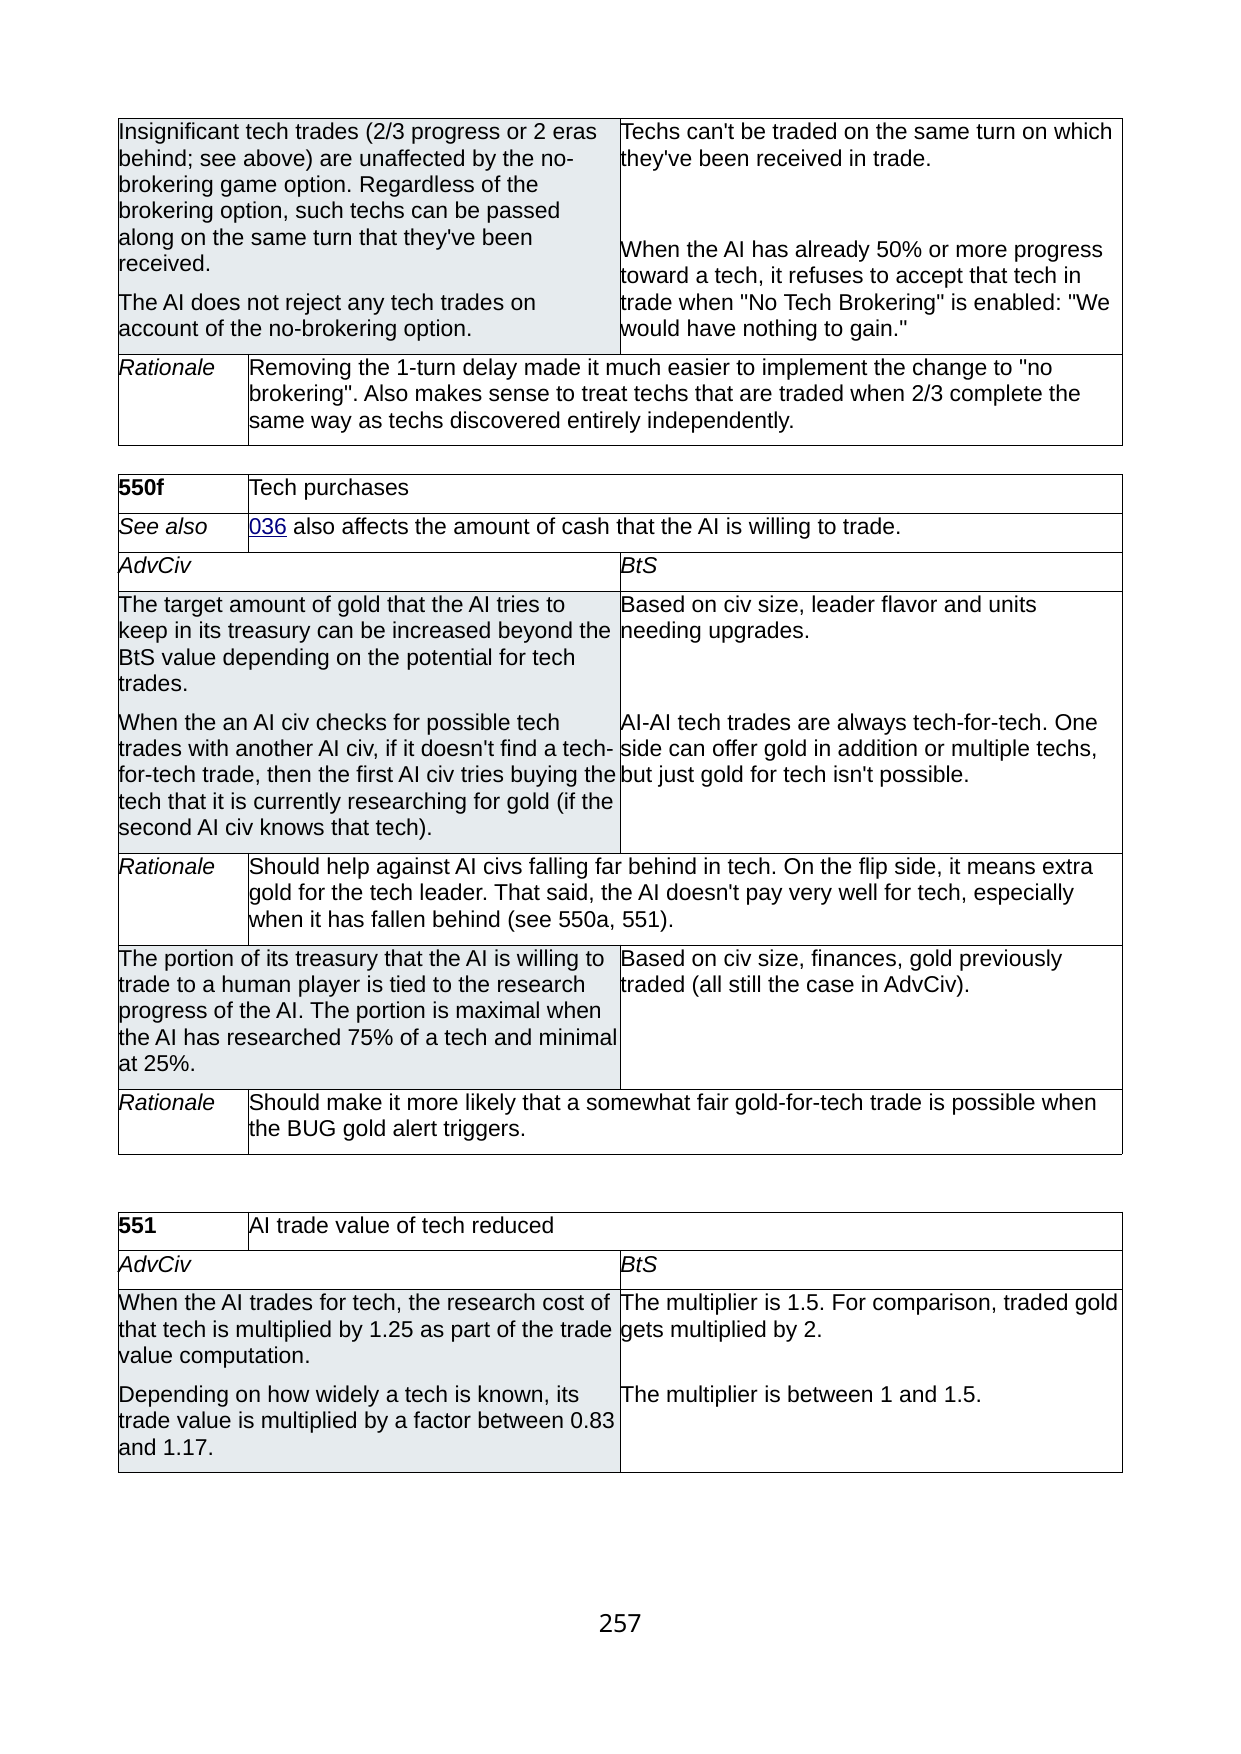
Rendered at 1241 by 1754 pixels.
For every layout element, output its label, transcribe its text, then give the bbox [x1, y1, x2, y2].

table_cell The portion of its treasury that the AI is willing to trade to a human player is tied to the research progress of the AI. The portion is maximal when the AI has researched 75% of a tech and minimal at 25%. [119, 946, 620, 1089]
table_cell See also [119, 514, 248, 552]
table_cell AdvCiv [119, 553, 620, 591]
table_cell The target amount of gold that the AI tries to keep in its treasury can be increased beyond the BtS value depending on the potential for tech trades. When the an AI civ checks for possible tech trades with another AI civ, if it doesn't find a tech-for-tech trade, then the first AI civ tries buying the tech that it is currently researching for gold (if the second AI civ knows that tech). [119, 592, 620, 853]
table_cell BtS [621, 553, 1122, 591]
table_header 551 [119, 1213, 248, 1250]
table_cell AdvCiv [119, 1251, 620, 1289]
table_cell Removing the 1-turn delay made it much easier to implement the change to "no brokering". Also makes sense to treat techs that are traded when 2/3 complete the same way as techs discovered entirely independently. [249, 355, 1122, 445]
table_cell When the AI trades for tech, the research cost of that tech is multiplied by 1.25 as part of the trade value computation. Depending on how widely a tech is known, its trade value is multiplied by a factor between 0.83 and 1.17. [119, 1290, 620, 1472]
table_header AI trade value of tech reduced [249, 1213, 1122, 1250]
table_cell Techs can't be traded on the same turn on which they've been received in trade. When the AI has already 50% or more progress toward a tech, it refuses to accept that tech in trade when "No Tech Brokering" is enabled: "We would have nothing to gain." [621, 119, 1122, 354]
table_cell BtS [621, 1251, 1122, 1289]
table_header 550f [119, 475, 248, 513]
table_cell 036 also affects the amount of cash that the AI is willing to trade. [249, 514, 1122, 552]
table_header Tech purchases [249, 475, 1122, 513]
table_cell Insignificant tech trades (2/3 progress or 2 eras behind; see above) are unaffected by the no-brokering game option. Regardless of the brokering option, such techs can be passed along on the same turn that they've been received. The AI does not reject any tech trades on account of the no-brokering option. [119, 119, 620, 354]
table_cell Should make it more likely that a somewhat fair gold-for-tech trade is possible when the BUG gold alert triggers. [249, 1090, 1122, 1154]
table_cell Based on civ size, finances, gold previously traded (all still the case in AdvCiv). [621, 946, 1122, 1089]
table_cell Rationale [119, 854, 248, 944]
table_cell The multiplier is 1.5. For comparison, traded gold gets multiplied by 2. The multiplier is between 1 and 1.5. [621, 1290, 1122, 1472]
table_cell Based on civ size, leader flavor and units needing upgrades. AI-AI tech trades are always tech-for-tech. One side can offer gold in addition or multiple techs, but just gold for tech isn't possible. [621, 592, 1122, 853]
table_cell Rationale [119, 355, 248, 445]
table_cell Rationale [119, 1090, 248, 1154]
table_cell Should help against AI civs falling far behind in tech. On the flip side, it means extra gold for the tech leader. That said, the AI doesn't pay very well for tech, especially when it has fallen behind (see 550a, 551). [249, 854, 1122, 944]
